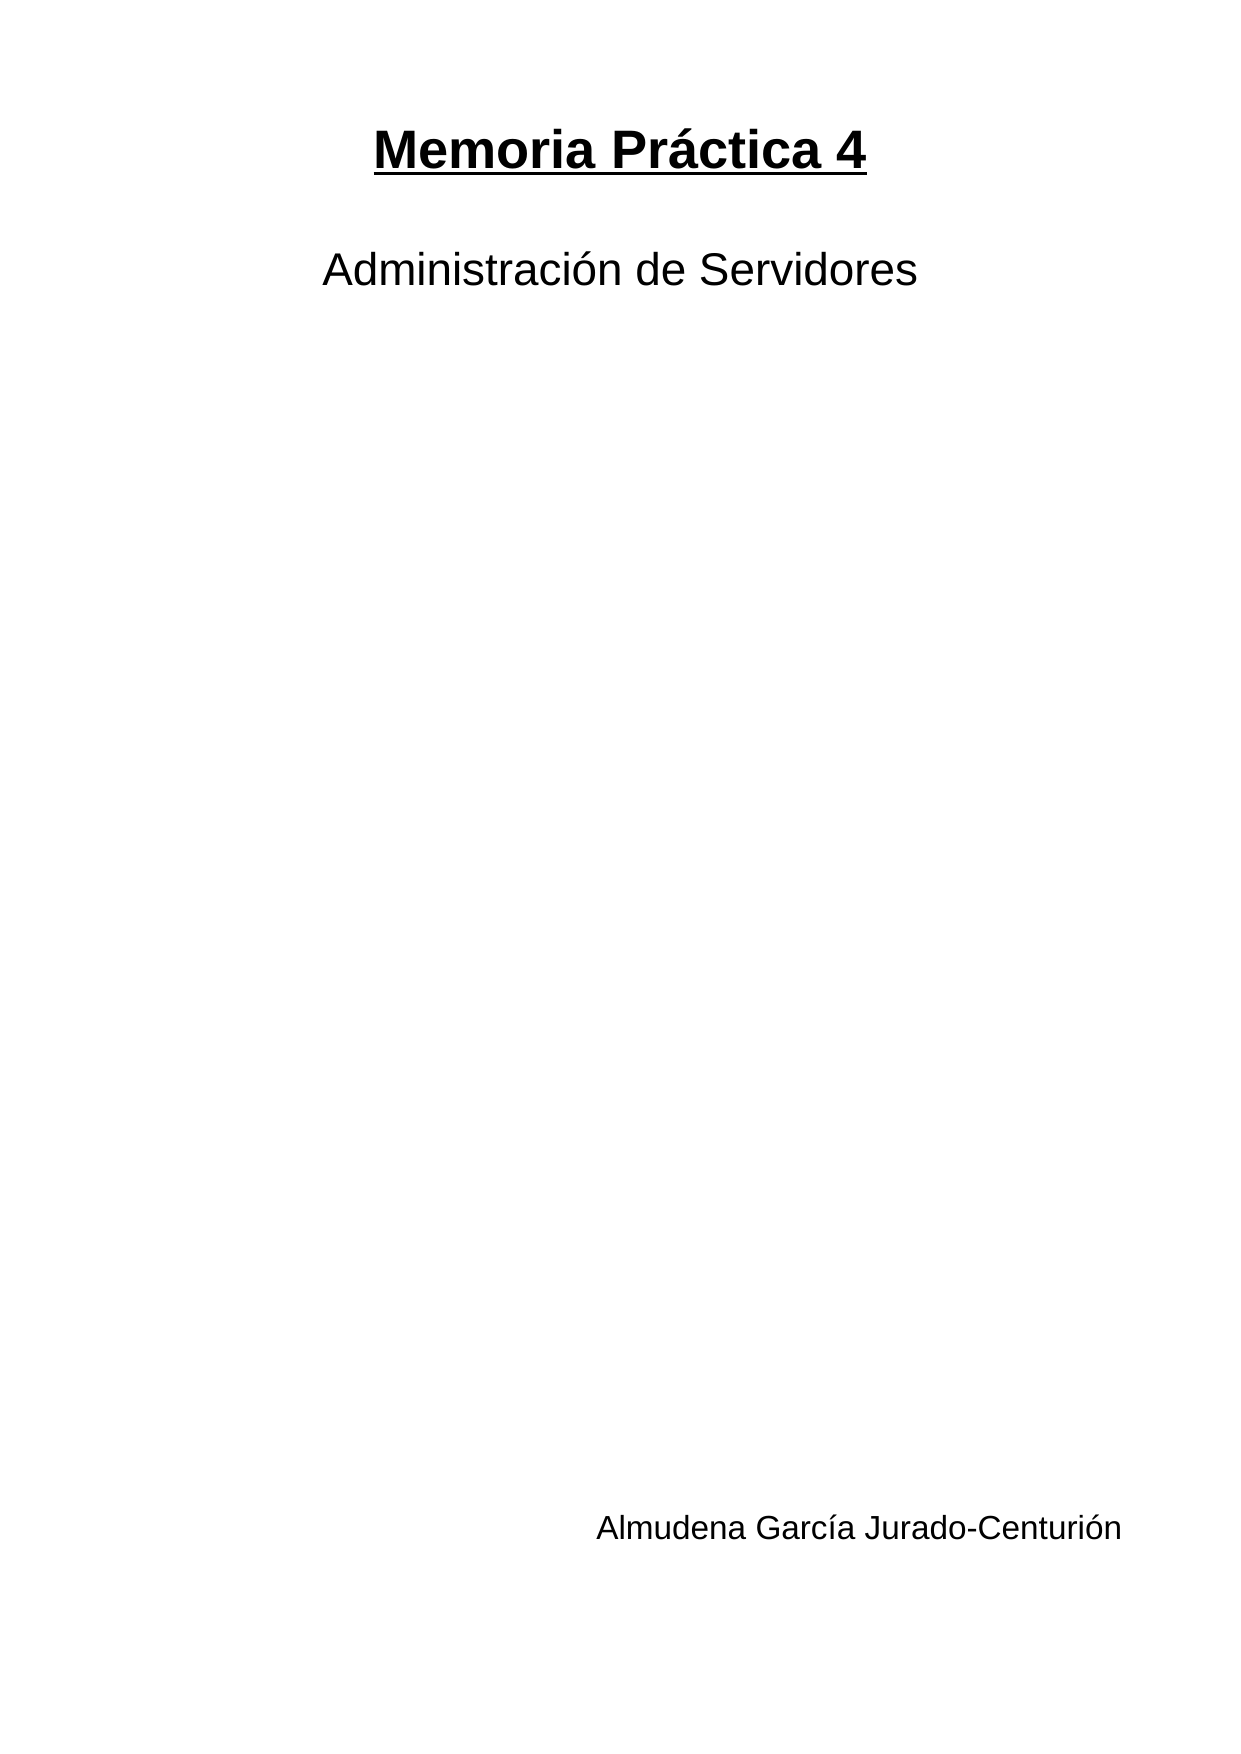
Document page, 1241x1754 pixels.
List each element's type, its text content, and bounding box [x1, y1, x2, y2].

text Memoria Práctica 4 [118, 118, 1122, 180]
text Administración de Servidores [118, 243, 1122, 295]
text Almudena García Jurado-Centurión [118, 1508, 1122, 1546]
